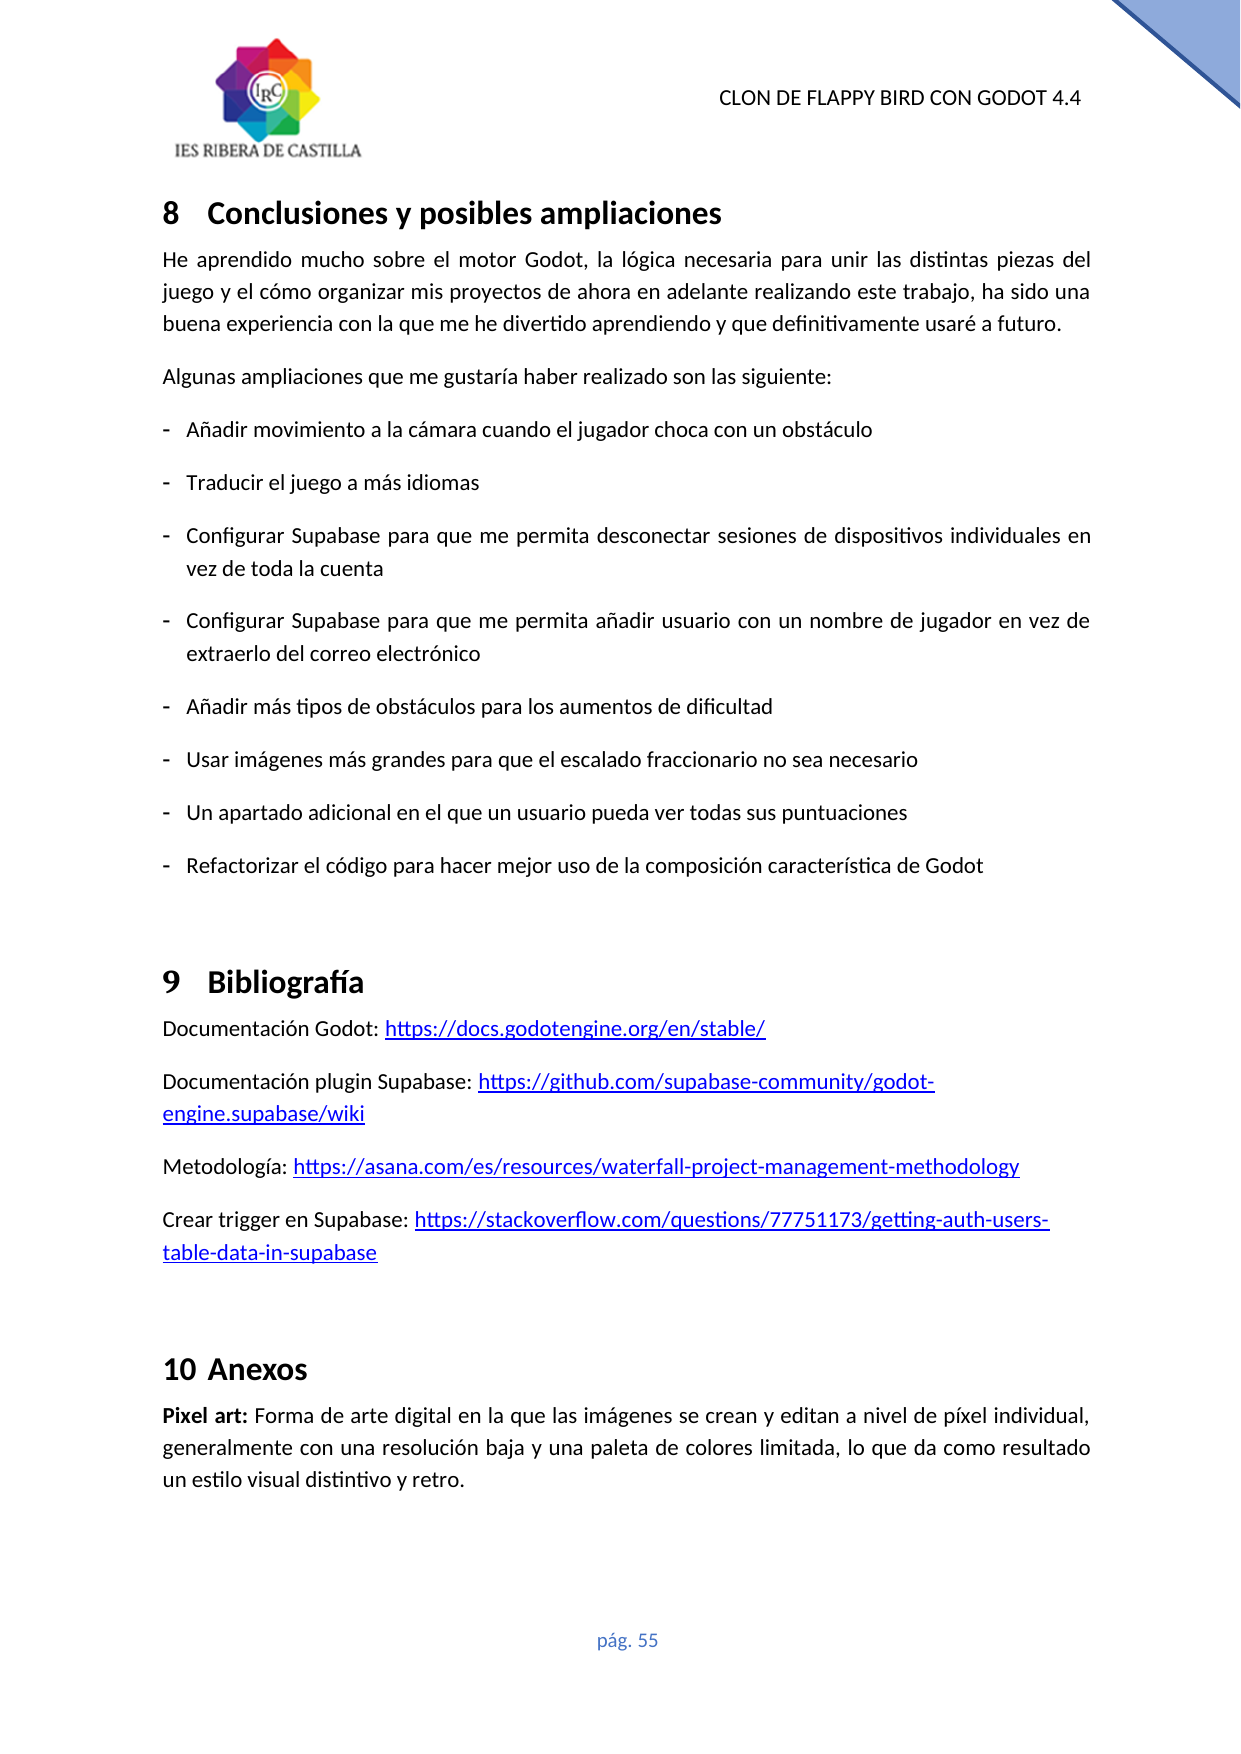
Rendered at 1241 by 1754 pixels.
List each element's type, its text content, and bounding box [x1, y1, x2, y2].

list Configurar Supabase para que me permita añadir usuario con un nombre de jugador en vez de extraerlo del correo electrónico [162, 607, 1093, 667]
text Documentación Godot: https://docs.godotengine.org/en/stable/ [162, 1014, 1093, 1042]
subtitle Bibliografía [162, 961, 1093, 1002]
text Crear trigger en Supabase: https://stackoverflow.com/questions/77751173/getting-auth-users-table-data-in-supabase [162, 1205, 1093, 1266]
text Metodología: https://asana.com/es/resources/waterfall-project-management-methodology [162, 1152, 1093, 1180]
subtitle Anexos [162, 1348, 1093, 1388]
text Pixel art: Forma de arte digital en la que las imágenes se crean y editan a nivel de píxel individual, generalmente con una resolución baja y una paleta de colores limitada, lo que da como resultado un estilo visual distintivo y retro. [162, 1401, 1093, 1493]
list Añadir movimiento a la cámara cuando el jugador choca con un obstáculo [162, 415, 1093, 443]
text He aprendido mucho sobre el motor Godot, la lógica necesaria para unir las distintas piezas del juego y el cómo organizar mis proyectos de ahora en adelante realizando este trabajo, ha sido una buena experiencia con la que me he divertido aprendiendo y que definitivamente usaré a futuro. [162, 245, 1093, 337]
subtitle Conclusiones y posibles ampliaciones [162, 192, 1093, 233]
list Un apartado adicional en el que un usuario pueda ver todas sus puntuaciones [162, 798, 1093, 826]
list Añadir más tipos de obstáculos para los aumentos de dificultad [162, 692, 1093, 720]
text Algunas ampliaciones que me gustaría haber realizado son las siguiente: [162, 362, 1093, 390]
picture [173, 29, 366, 164]
list Refactorizar el código para hacer mejor uso de la composición característica de Godot [162, 851, 1093, 879]
list Configurar Supabase para que me permita desconectar sesiones de dispositivos individuales en vez de toda la cuenta [162, 521, 1093, 582]
list Traducir el juego a más idiomas [162, 468, 1093, 496]
list Usar imágenes más grandes para que el escalado fraccionario no sea necesario [162, 745, 1093, 773]
text Documentación plugin Supabase: https://github.com/supabase-community/godot-engine.supabase/wiki [162, 1067, 1093, 1127]
